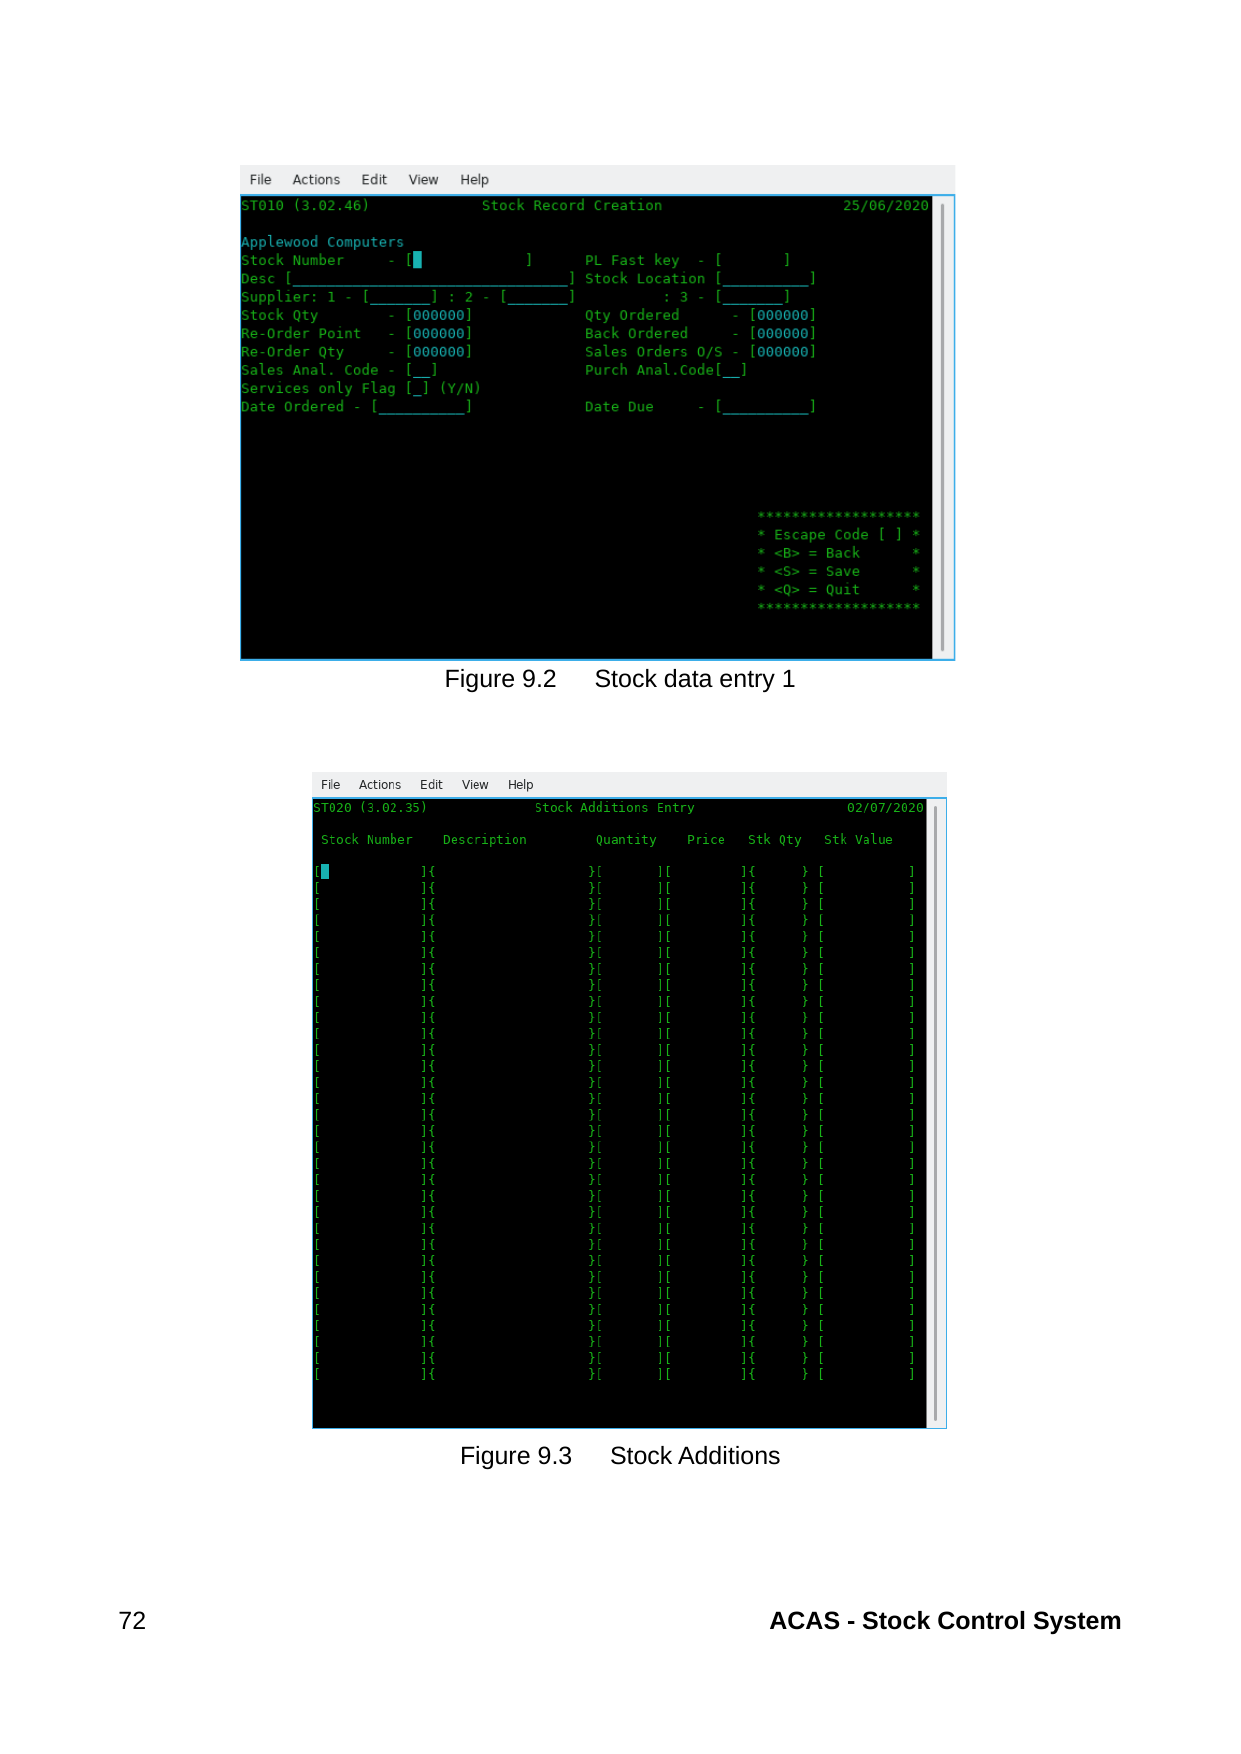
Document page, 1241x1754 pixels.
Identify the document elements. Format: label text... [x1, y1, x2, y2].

text Figure 9.3 Stock Additions [118, 1441, 1122, 1469]
picture [312, 772, 947, 1429]
picture [240, 165, 956, 661]
text Figure 9.2 Stock data entry 1 [118, 664, 1122, 693]
